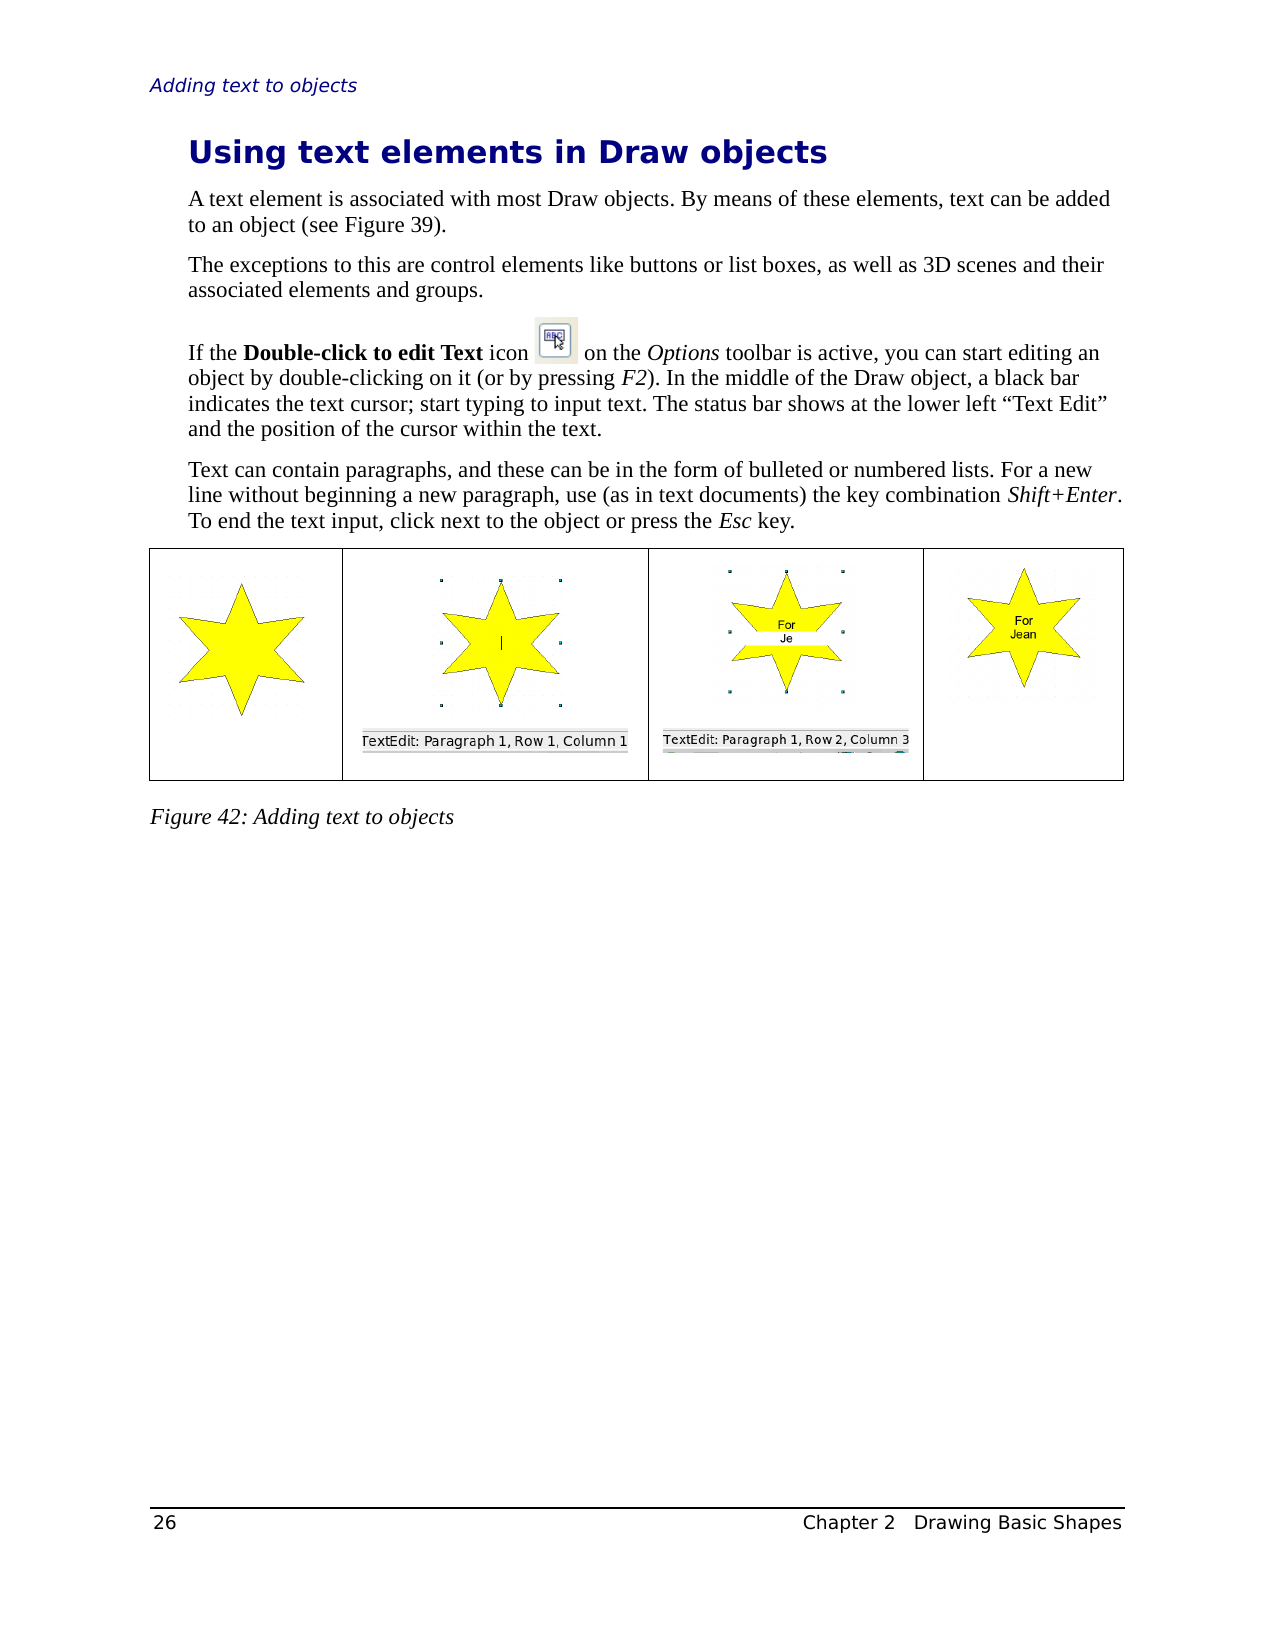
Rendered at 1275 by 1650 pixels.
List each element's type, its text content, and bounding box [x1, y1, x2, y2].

text If the Double-click to edit Text icon on the Options toolbar is active, you can start editing an object by double-clicking on it (or by pressing F2). In the middle of the Draw object, a black bar indicates the text cursor; start typing to input text. The status bar shows at the lower left “Text Edit” and the position of the cursor within the text. [188, 318, 1125, 442]
list Figure 42: Adding text to objects [150, 804, 1125, 829]
table_header [150, 549, 342, 780]
text The exceptions to this are control elements like buttons or list boxes, as well as 3D scenes and their associated elements and groups. [188, 252, 1125, 303]
table_header [343, 549, 648, 780]
picture [426, 571, 565, 716]
picture [167, 576, 307, 721]
picture [662, 728, 909, 753]
picture [534, 317, 579, 364]
text Text can contain paragraphs, and these can be in the form of bulleted or numbered lists. For a new line without beginning a new paragraph, use (as in text documents) the key combination Shift+Enter. To end the text input, click next to the object or press the Esc key. [188, 457, 1125, 533]
picture [710, 563, 861, 710]
subtitle Using text elements in Draw objects [188, 135, 1125, 171]
picture [948, 563, 1099, 703]
picture [362, 728, 628, 753]
table_header [649, 549, 923, 780]
table_header [924, 549, 1123, 702]
text A text element is associated with most Draw objects. By means of these elements, text can be added to an object (see Figure 39). [188, 186, 1125, 237]
table_header [924, 703, 1123, 780]
